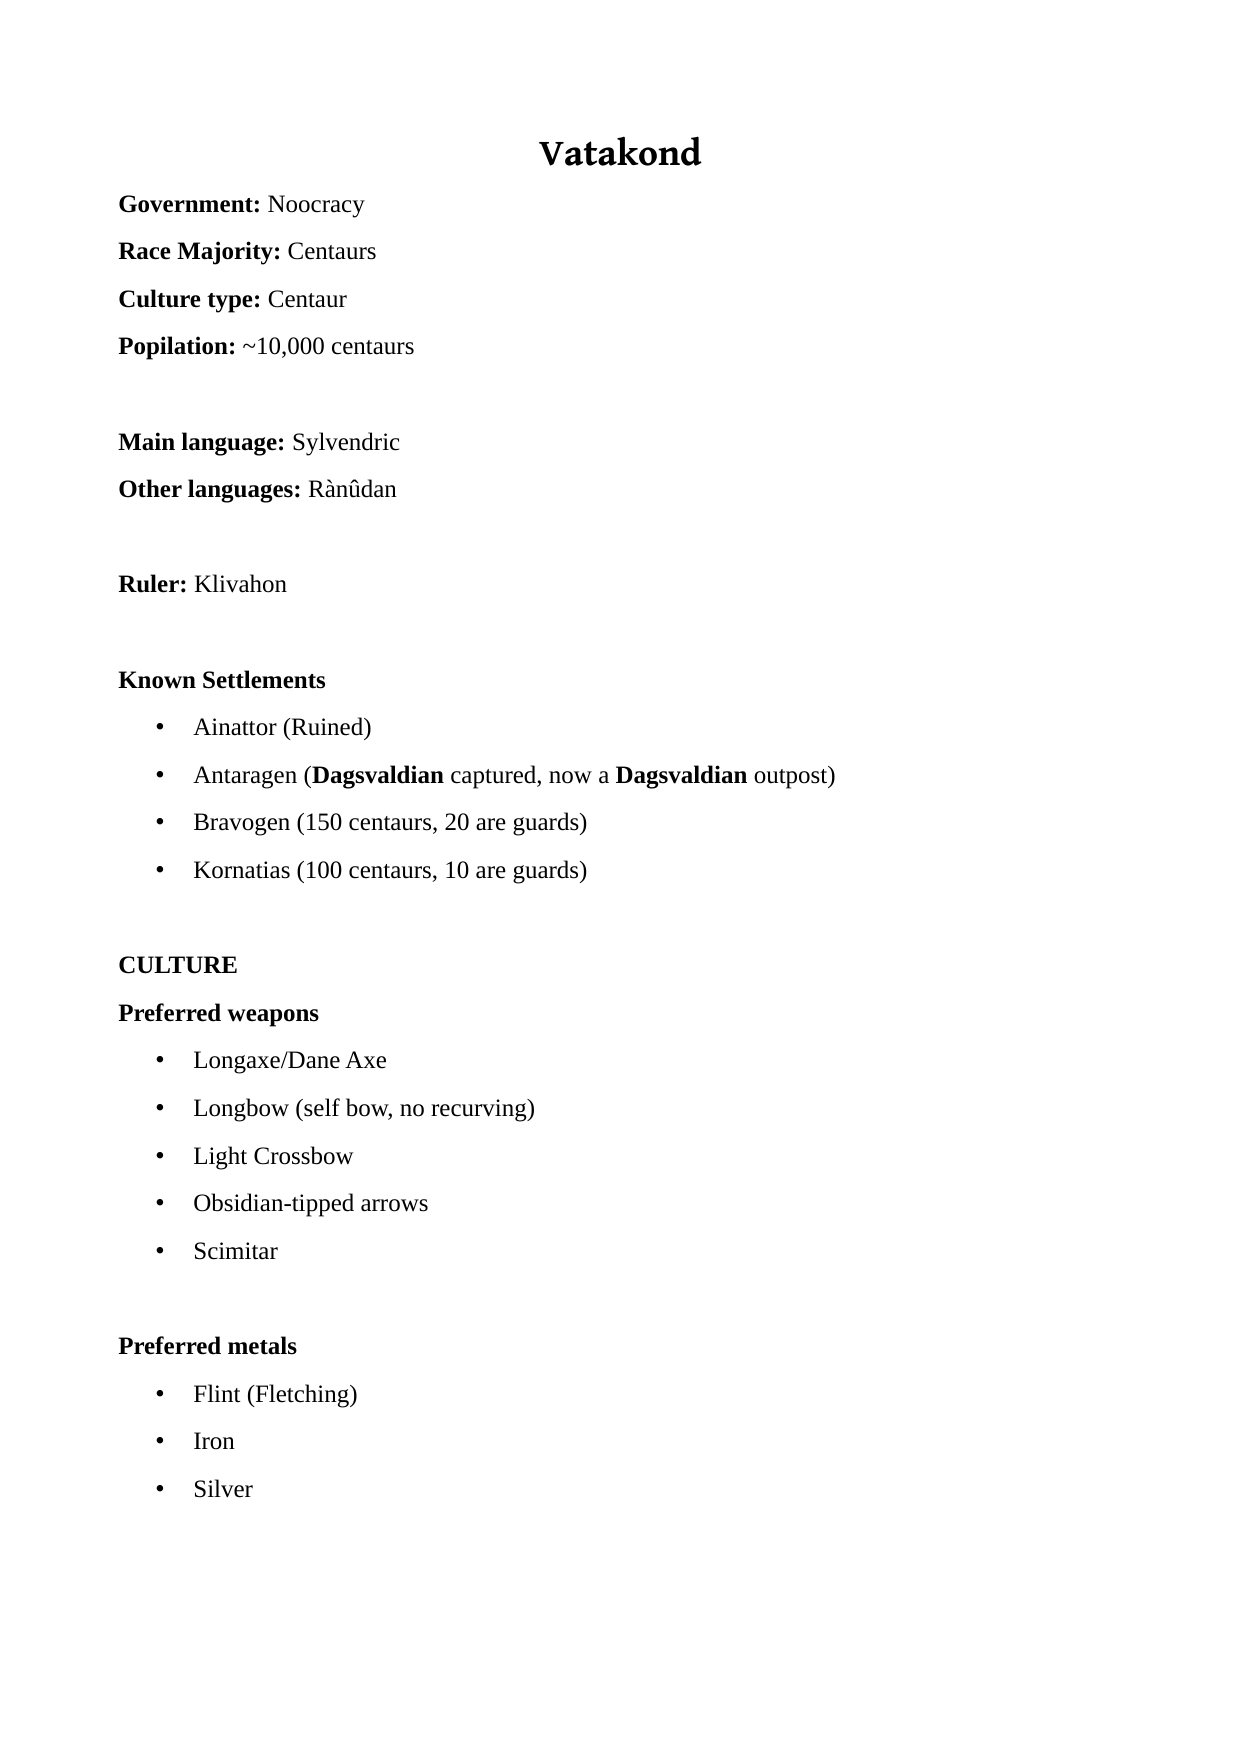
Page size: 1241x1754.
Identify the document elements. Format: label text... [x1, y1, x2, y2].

list Bravogen (150 centaurs, 20 are guards) [156, 807, 1122, 836]
text Preferred metals [118, 1331, 1122, 1360]
text CULTURE [118, 950, 1122, 979]
text Other languages: Rànûdan [118, 474, 1122, 503]
list Longaxe/Dane Axe [156, 1046, 1122, 1074]
text Government: Noocracy [118, 189, 1122, 217]
list Obsidian-tipped arrows [156, 1188, 1122, 1217]
list Antaragen (Dagsvaldian captured, now a Dagsvaldian outpost) [156, 760, 1122, 789]
list Ainattor (Ruined) [156, 712, 1122, 741]
text Preferred weapons [118, 998, 1122, 1027]
list Flint (Fletching) [156, 1379, 1122, 1407]
subtitle Vatakond [118, 133, 1122, 176]
list Scimitar [156, 1236, 1122, 1265]
list Kornatias (100 centaurs, 10 are guards) [156, 855, 1122, 884]
text Ruler: Klivahon [118, 569, 1122, 598]
list Silver [156, 1474, 1122, 1503]
text Main language: Sylvendric [118, 427, 1122, 455]
text Known Settlements [118, 665, 1122, 693]
list Light Crossbow [156, 1141, 1122, 1169]
list Longbow (self bow, no recurving) [156, 1093, 1122, 1122]
text Popilation: ~10,000 centaurs [118, 331, 1122, 360]
list Iron [156, 1426, 1122, 1455]
text Culture type: Centaur [118, 284, 1122, 313]
text Race Majority: Centaurs [118, 236, 1122, 265]
